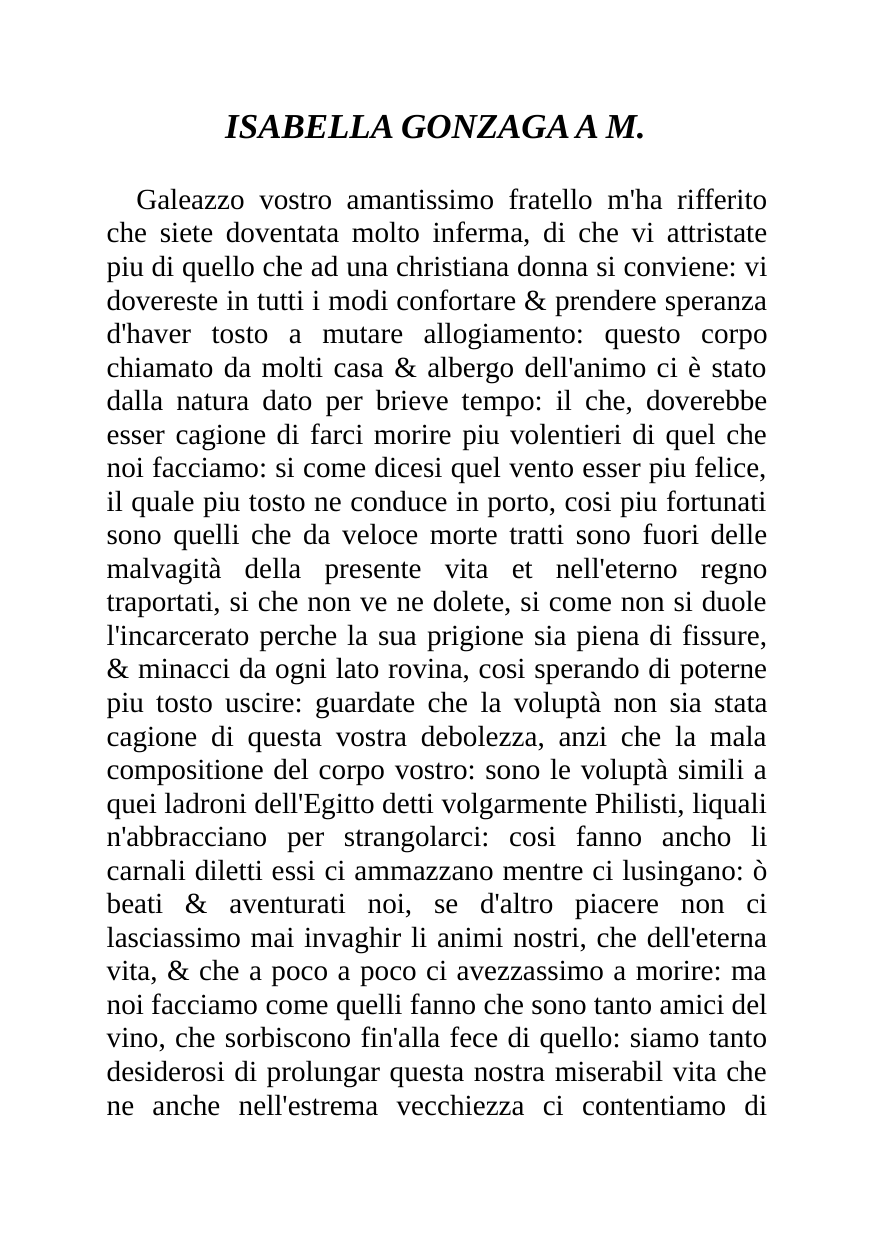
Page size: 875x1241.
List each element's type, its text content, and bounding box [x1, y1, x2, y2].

text Galeazzo vostro amantissimo fratello m'ha rifferito che siete doventata molto inferma, di che vi attristate piu di quello che ad una christiana donna si conviene: vi dovereste in tutti i modi confortare & prendere speranza d'haver tosto a mutare allogiamento: questo corpo chiamato da molti casa & albergo dell'animo ci è stato dalla natura dato per brieve tempo: il che, doverebbe esser cagione di farci morire piu volentieri di quel che noi facciamo: si come dicesi quel vento esser piu felice, il quale piu tosto ne conduce in porto, cosi piu fortunati sono quelli che da veloce morte tratti sono fuori delle malvagità della presente vita et nell'eterno regno traportati, si che non ve ne dolete, si come non si duole l'incarcerato perche la sua prigione sia piena di fissure, & minacci da ogni lato rovina, cosi sperando di poterne piu tosto uscire: guardate che la voluptà non sia stata cagione di questa vostra debolezza, anzi che la mala compositione del corpo vostro: sono le voluptà simili a quei ladroni dell'Egitto detti volgarmente Philisti, liquali n'abbracciano per strangolarci: cosi fanno ancho li carnali diletti essi ci ammazzano mentre ci lusingano: ò beati & aventurati noi, se d'altro piacere non ci lasciassimo mai invaghir li animi nostri, che dell'eterna vita, & che a poco a poco ci avezzassimo a morire: ma noi facciamo come quelli fanno che sono tanto amici del vino, che sorbiscono fin'alla fece di quello: siamo tanto desiderosi di prolungar questa nostra miserabil vita che ne anche nell'estrema vecchiezza ci contentiamo di [106, 182, 768, 1121]
subtitle ISABELLA GONZAGA A M. [106, 106, 768, 147]
